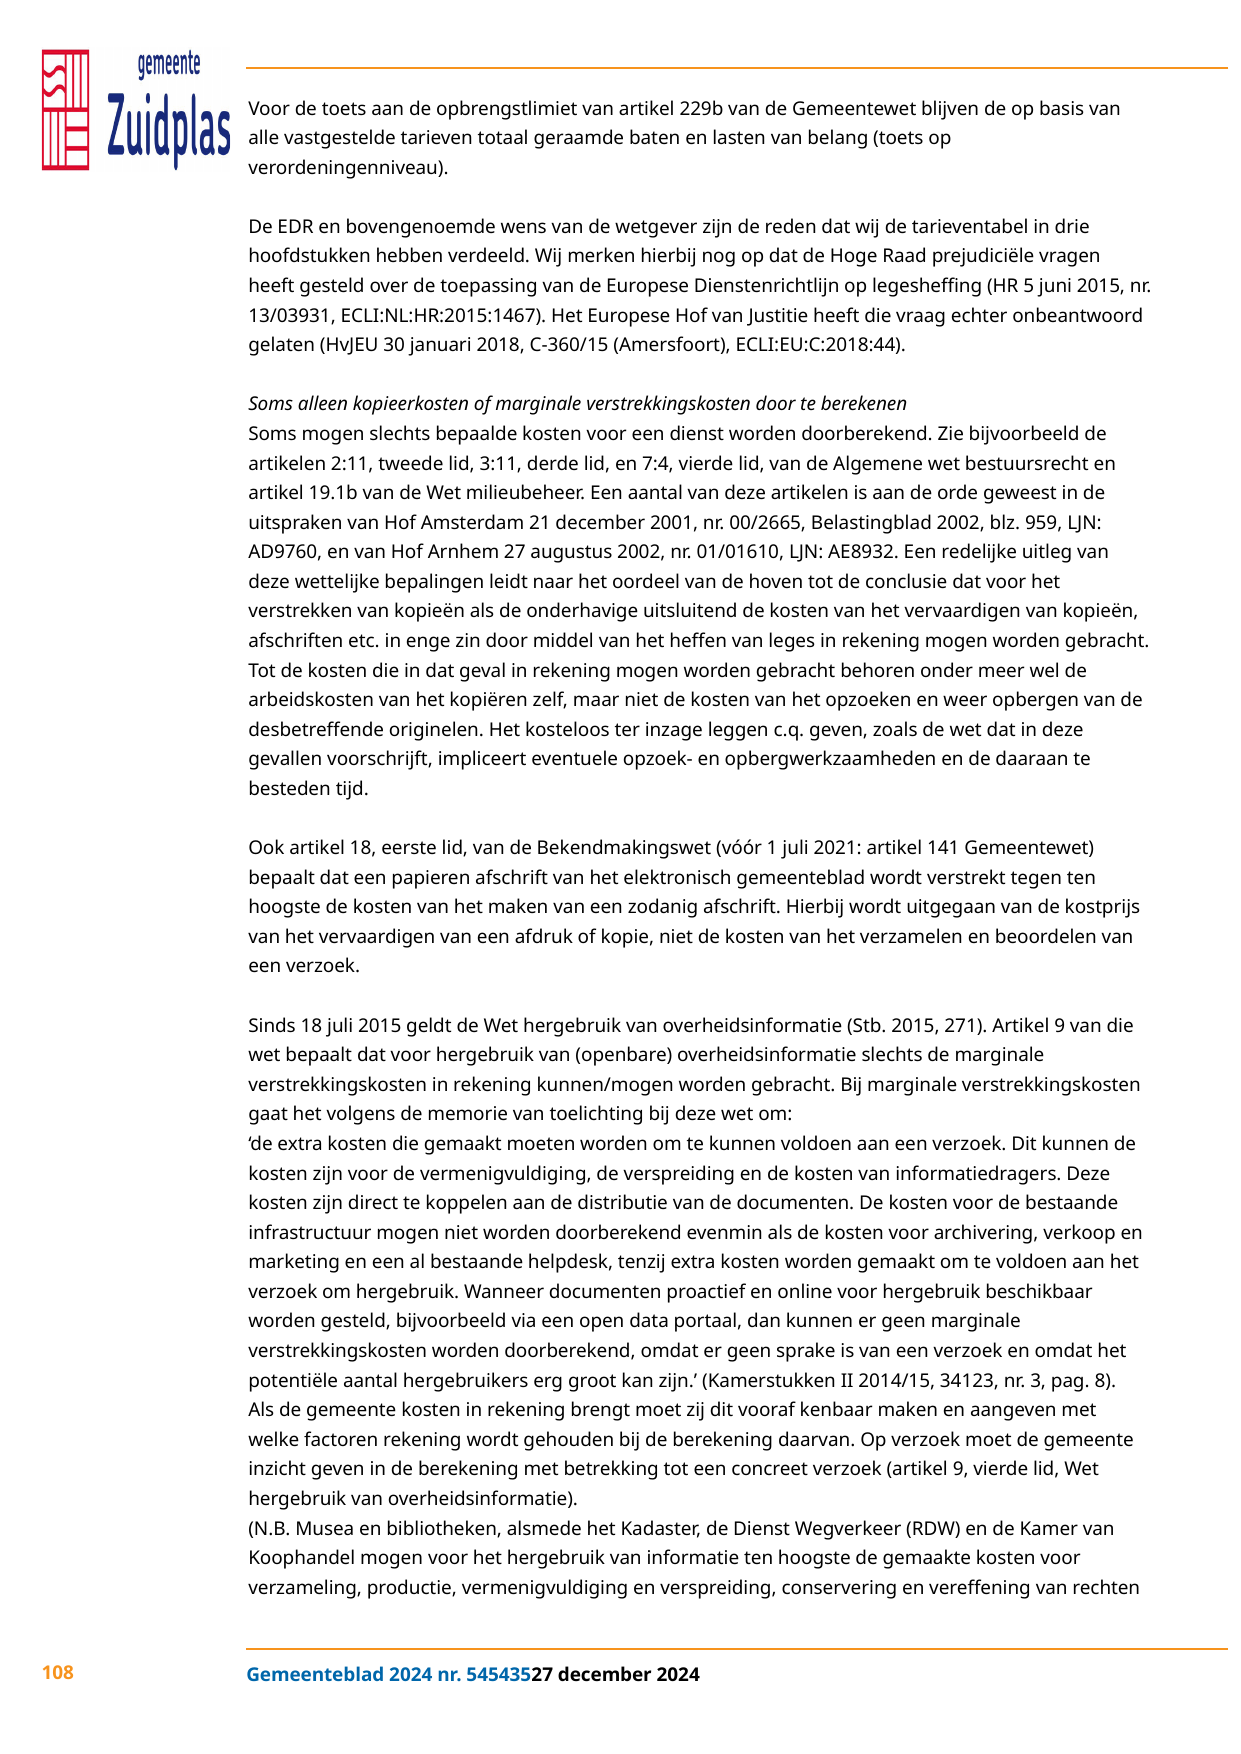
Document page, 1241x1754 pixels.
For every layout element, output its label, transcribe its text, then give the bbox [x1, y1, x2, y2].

text (N.B. Musea en bibliotheken, alsmede het Kadaster, de Dienst Wegverkeer (RDW) en de Kamer van Koophandel mogen voor het hergebruik van informatie ten hoogste de gemaakte kosten voor verzameling, productie, vermenigvuldiging en verspreiding, conservering en vereffening van rechten [248, 1515, 1152, 1600]
text Als de gemeente kosten in rekening brengt moet zij dit vooraf kenbaar maken en aangeven met welke factoren rekening wordt gehouden bij de berekening daarvan. Op verzoek moet de gemeente inzicht geven in de berekening met betrekking tot een concreet verzoek (artikel 9, vierde lid, Wet hergebruik van overheidsinformatie). [248, 1396, 1152, 1511]
text Soms mogen slechts bepaalde kosten voor een dienst worden doorberekend. Zie bijvoorbeeld de artikelen 2:11, tweede lid, 3:11, derde lid, en 7:4, vierde lid, van de Algemene wet bestuursrecht en artikel 19.1b van de Wet milieubeheer. Een aantal van deze artikelen is aan de orde geweest in de uitspraken van Hof Amsterdam 21 december 2001, nr. 00/2665, Belastingblad 2002, blz. 959, LJN: AD9760, en van Hof Arnhem 27 augustus 2002, nr. 01/01610, LJN: AE8932. Een redelijke uitleg van deze wettelijke bepalingen leidt naar het oordeel van de hoven tot de conclusie dat voor het verstrekken van kopieën als de onderhavige uitsluitend de kosten van het vervaardigen van kopieën, afschriften etc. in enge zin door middel van het heffen van leges in rekening mogen worden gebracht. Tot de kosten die in dat geval in rekening mogen worden gebracht behoren onder meer wel de arbeidskosten van het kopiëren zelf, maar niet de kosten van het opzoeken en weer opbergen van de desbetreffende originelen. Het kosteloos ter inzage leggen c.q. geven, zoals de wet dat in deze gevallen voorschrijft, impliceert eventuele opzoek- en opbergwerkzaamheden en de daaraan te besteden tijd. [248, 420, 1152, 801]
text Soms alleen kopieerkosten of marginale verstrekkingskosten door te berekenen [248, 391, 1152, 416]
text De EDR en bovengenoemde wens van de wetgever zijn de reden dat wij de tarieventabel in drie hoofdstukken hebben verdeeld. Wij merken hierbij nog op dat de Hoge Raad prejudiciële vragen heeft gesteld over de toepassing van de Europese Dienstenrichtlijn op legesheffing (HR 5 juni 2015, nr. 13/03931, ECLI:NL:HR:2015:1467). Het Europese Hof van Justitie heeft die vraag echter onbeantwoord gelaten (HvJEU 30 januari 2018, C-360/15 (Amersfoort), ECLI:EU:C:2018:44). [248, 213, 1152, 357]
text Voor de toets aan de opbrengstlimiet van artikel 229b van de Gemeentewet blijven de op basis van alle vastgestelde tarieven totaal geraamde baten en lasten van belang (toets op verordeningenniveau). [248, 95, 1152, 180]
text Sinds 18 juli 2015 geldt de Wet hergebruik van overheidsinformatie (Stb. 2015, 271). Artikel 9 van die wet bepaalt dat voor hergebruik van (openbare) overheidsinformatie slechts de marginale verstrekkingskosten in rekening kunnen/mogen worden gebracht. Bij marginale verstrekkingskosten gaat het volgens de memorie van toelichting bij deze wet om: [248, 1012, 1152, 1126]
text ‘de extra kosten die gemaakt moeten worden om te kunnen voldoen aan een verzoek. Dit kunnen de kosten zijn voor de vermenigvuldiging, de verspreiding en de kosten van informatiedragers. Deze kosten zijn direct te koppelen aan de distributie van de documenten. De kosten voor de bestaande infrastructuur mogen niet worden doorberekend evenmin als de kosten voor archivering, verkoop en marketing en een al bestaande helpdesk, tenzij extra kosten worden gemaakt om te voldoen aan het verzoek om hergebruik. Wanneer documenten proactief en online voor hergebruik beschikbaar worden gesteld, bijvoorbeeld via een open data portaal, dan kunnen er geen marginale verstrekkingskosten worden doorberekend, omdat er geen sprake is van een verzoek en omdat het potentiële aantal hergebruikers erg groot kan zijn.’ (Kamerstukken II 2014/15, 34123, nr. 3, pag. 8). [248, 1130, 1152, 1393]
text Ook artikel 18, eerste lid, van de Bekendmakingswet (vóór 1 juli 2021: artikel 141 Gemeentewet) bepaalt dat een papieren afschrift van het elektronisch gemeenteblad wordt verstrekt tegen ten hoogste de kosten van het maken van een zodanig afschrift. Hierbij wordt uitgegaan van de kostprijs van het vervaardigen van een afdruk of kopie, niet de kosten van het verzamelen en beoordelen van een verzoek. [248, 834, 1152, 978]
picture [41, 47, 231, 172]
